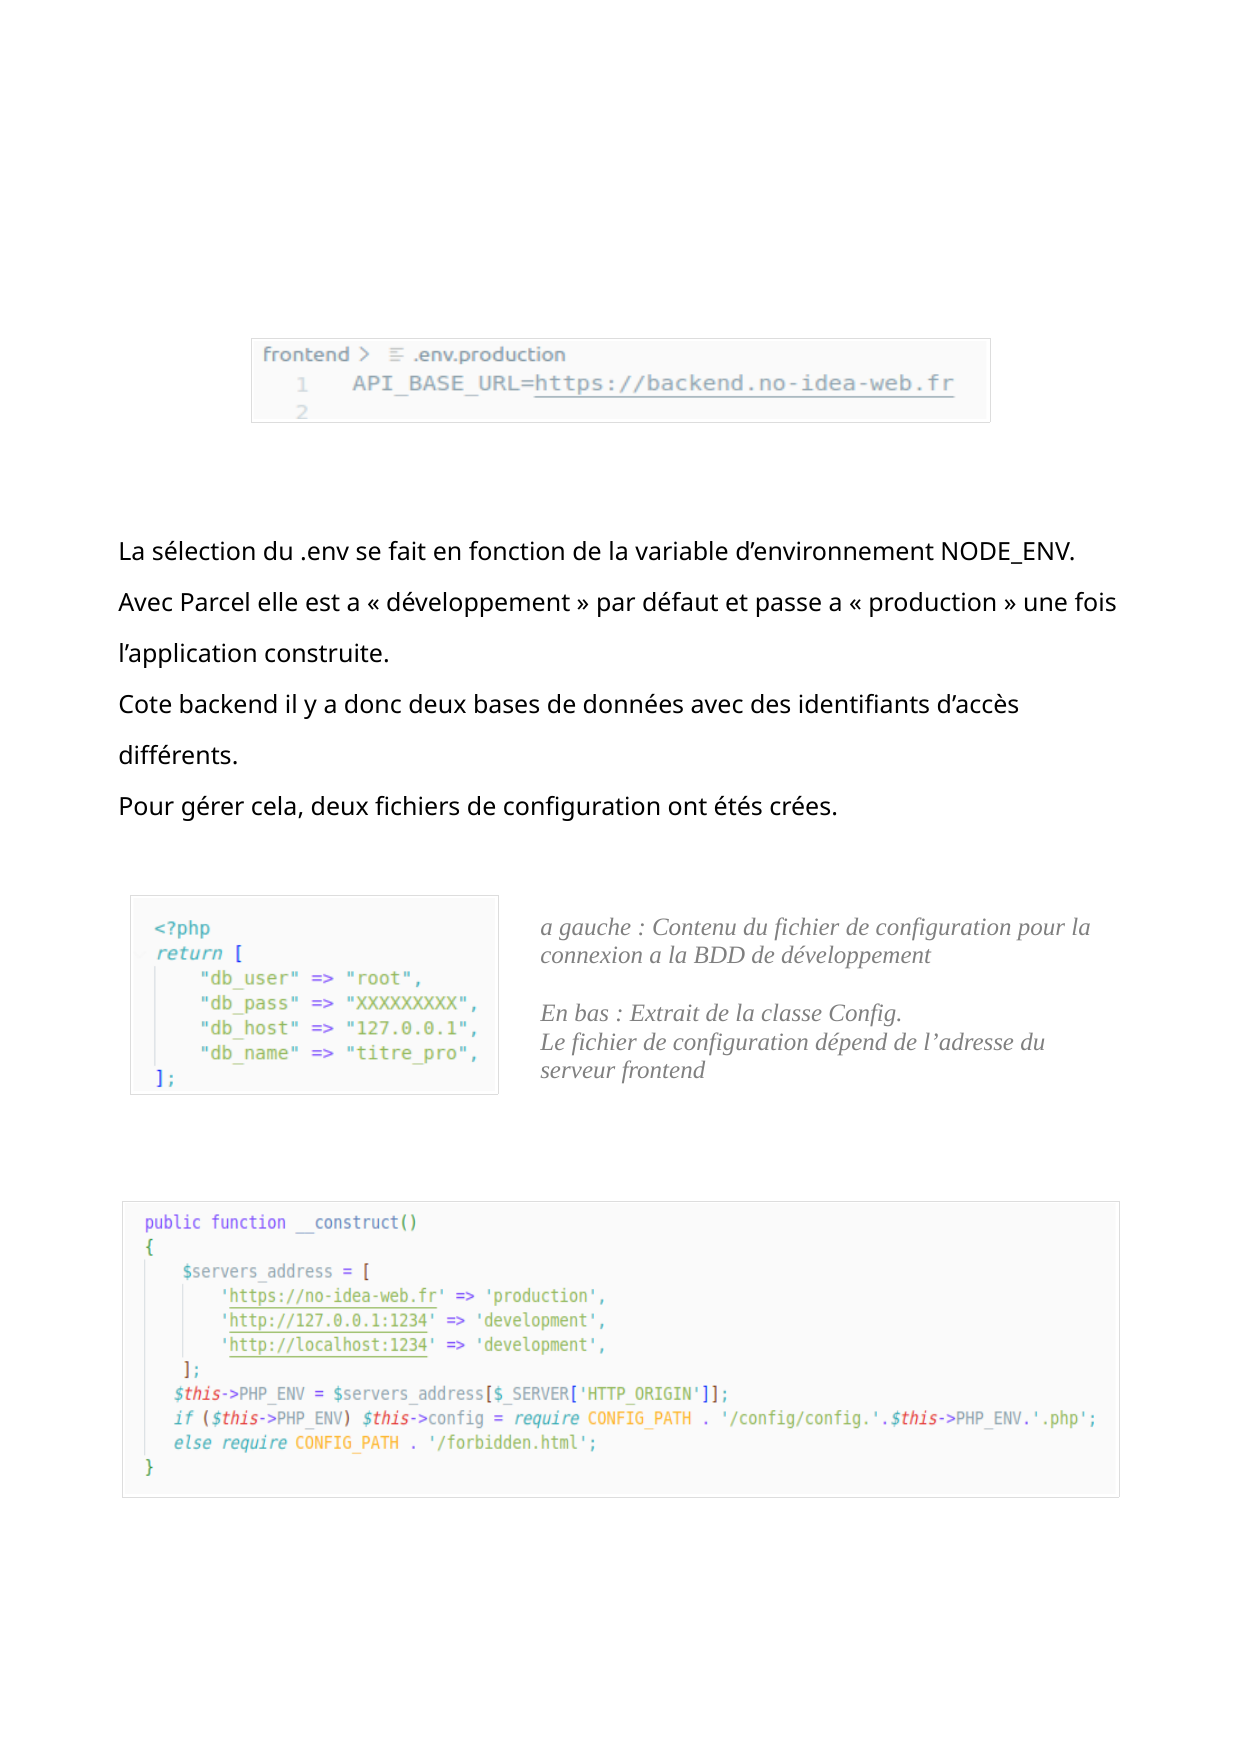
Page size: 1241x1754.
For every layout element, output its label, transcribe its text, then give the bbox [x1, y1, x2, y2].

text Pour gérer cela, deux fichiers de configuration ont étés crées. [118, 789, 1122, 823]
text Avec Parcel elle est a « développement » par défaut et passe a « production » une fois l’application construite. [118, 585, 1122, 670]
text Cote backend il y a donc deux bases de données avec des identifiants d’accès différents. [118, 687, 1122, 772]
picture [124, 1203, 1116, 1494]
picture [253, 341, 987, 419]
picture [133, 898, 495, 1091]
text La sélection du .env se fait en fonction de la variable d’environnement NODE_ENV. [118, 534, 1122, 568]
